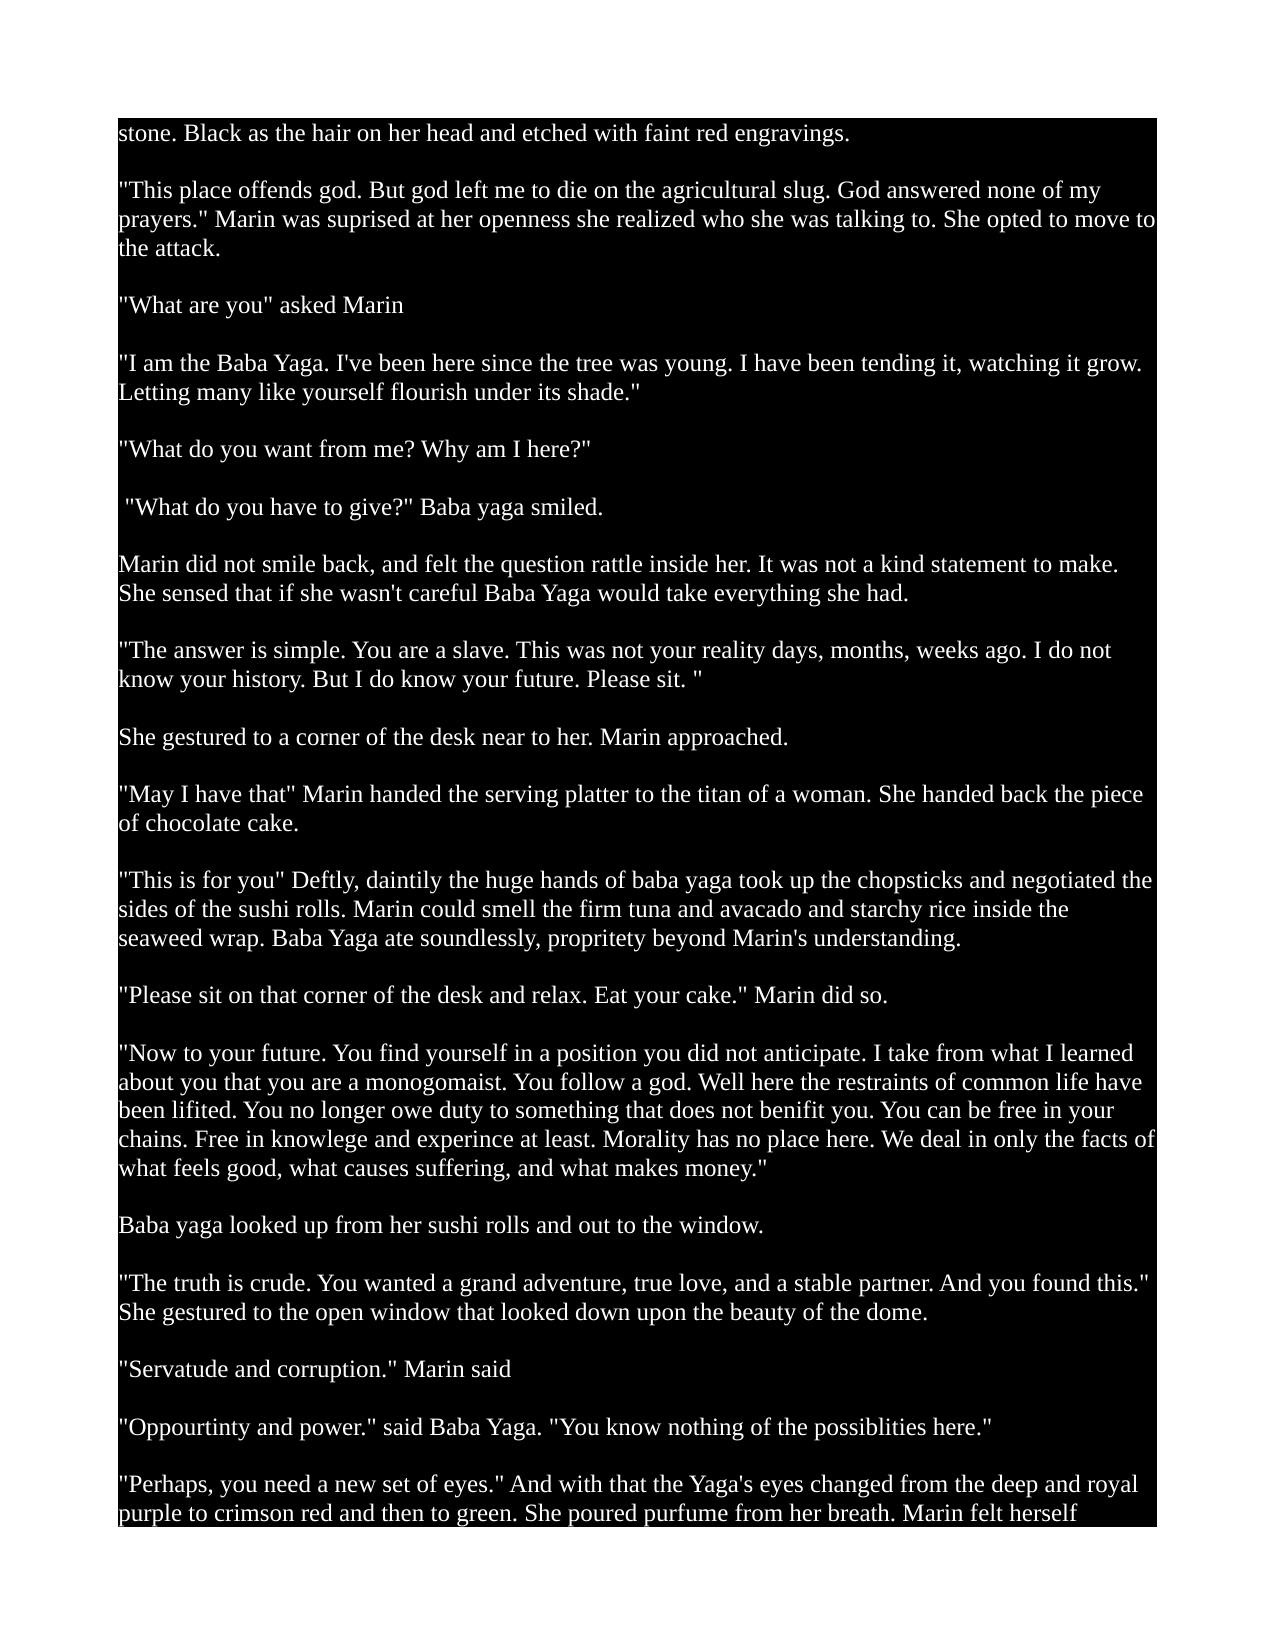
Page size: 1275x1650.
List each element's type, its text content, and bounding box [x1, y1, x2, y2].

text Baba yaga looked up from her sushi rolls and out to the window. "The truth is crude. You wanted a grand adventure, true love, and a stable partner. And you found this." She gestured to the open window that looked down upon the beauty of the dome. [118, 1211, 1157, 1326]
text stone. Black as the hair on her head and etched with faint red engravings. [118, 118, 1157, 147]
text "Please sit on that corner of the desk and relax. Eat your cake." Marin did so. [118, 981, 1157, 1009]
text "Perhaps, you need a new set of eyes." And with that the Yaga's eyes changed from the deep and royal purple to crimson red and then to green. She poured purfume from her breath. Marin felt herself [118, 1469, 1157, 1527]
text "This place offends god. But god left me to die on the agricultural slug. God answered none of my prayers." Marin was suprised at her openness she realized who she was talking to. She opted to move to the attack. [118, 176, 1157, 262]
text "Oppourtinty and power." said Baba Yaga. "You know nothing of the possiblities here." [118, 1412, 1157, 1441]
text "May I have that" Marin handed the serving platter to the titan of a woman. She handed back the piece of chocolate cake. [118, 751, 1157, 837]
text "What do you have to give?" Baba yaga smiled. [118, 492, 1157, 521]
text "I am the Baba Yaga. I've been here since the tree was young. I have been tending it, watching it grow. Letting many like yourself flourish under its shade." [118, 348, 1157, 406]
text "This is for you" Deftly, daintily the huge hands of baba yaga took up the chopsticks and negotiated the sides of the sushi rolls. Marin could smell the firm tuna and avacado and starchy rice inside the seaweed wrap. Baba Yaga ate soundlessly, propritety beyond Marin's understanding. [118, 837, 1157, 952]
text "What do you want from me? Why am I here?" [118, 434, 1157, 463]
text "What are you" asked Marin [118, 291, 1157, 319]
text "The answer is simple. You are a slave. This was not your reality days, months, weeks ago. I do not know your history. But I do know your future. Please sit. " [118, 636, 1157, 693]
text "Servatude and corruption." Marin said [118, 1354, 1157, 1383]
text "Now to your future. You find yourself in a position you did not anticipate. I take from what I learned about you that you are a monogomaist. You follow a god. Well here the restraints of common life have been lifited. You no longer owe duty to something that does not benifit you. You can be free in your chains. Free in knowlege and experince at least. Morality has no place here. We deal in only the facts of what feels good, what causes suffering, and what makes money." [118, 1038, 1157, 1182]
text She gestured to a corner of the desk near to her. Marin approached. [118, 722, 1157, 751]
text Marin did not smile back, and felt the question rattle inside her. It was not a kind statement to make. She sensed that if she wasn't careful Baba Yaga would take everything she had. [118, 521, 1157, 607]
